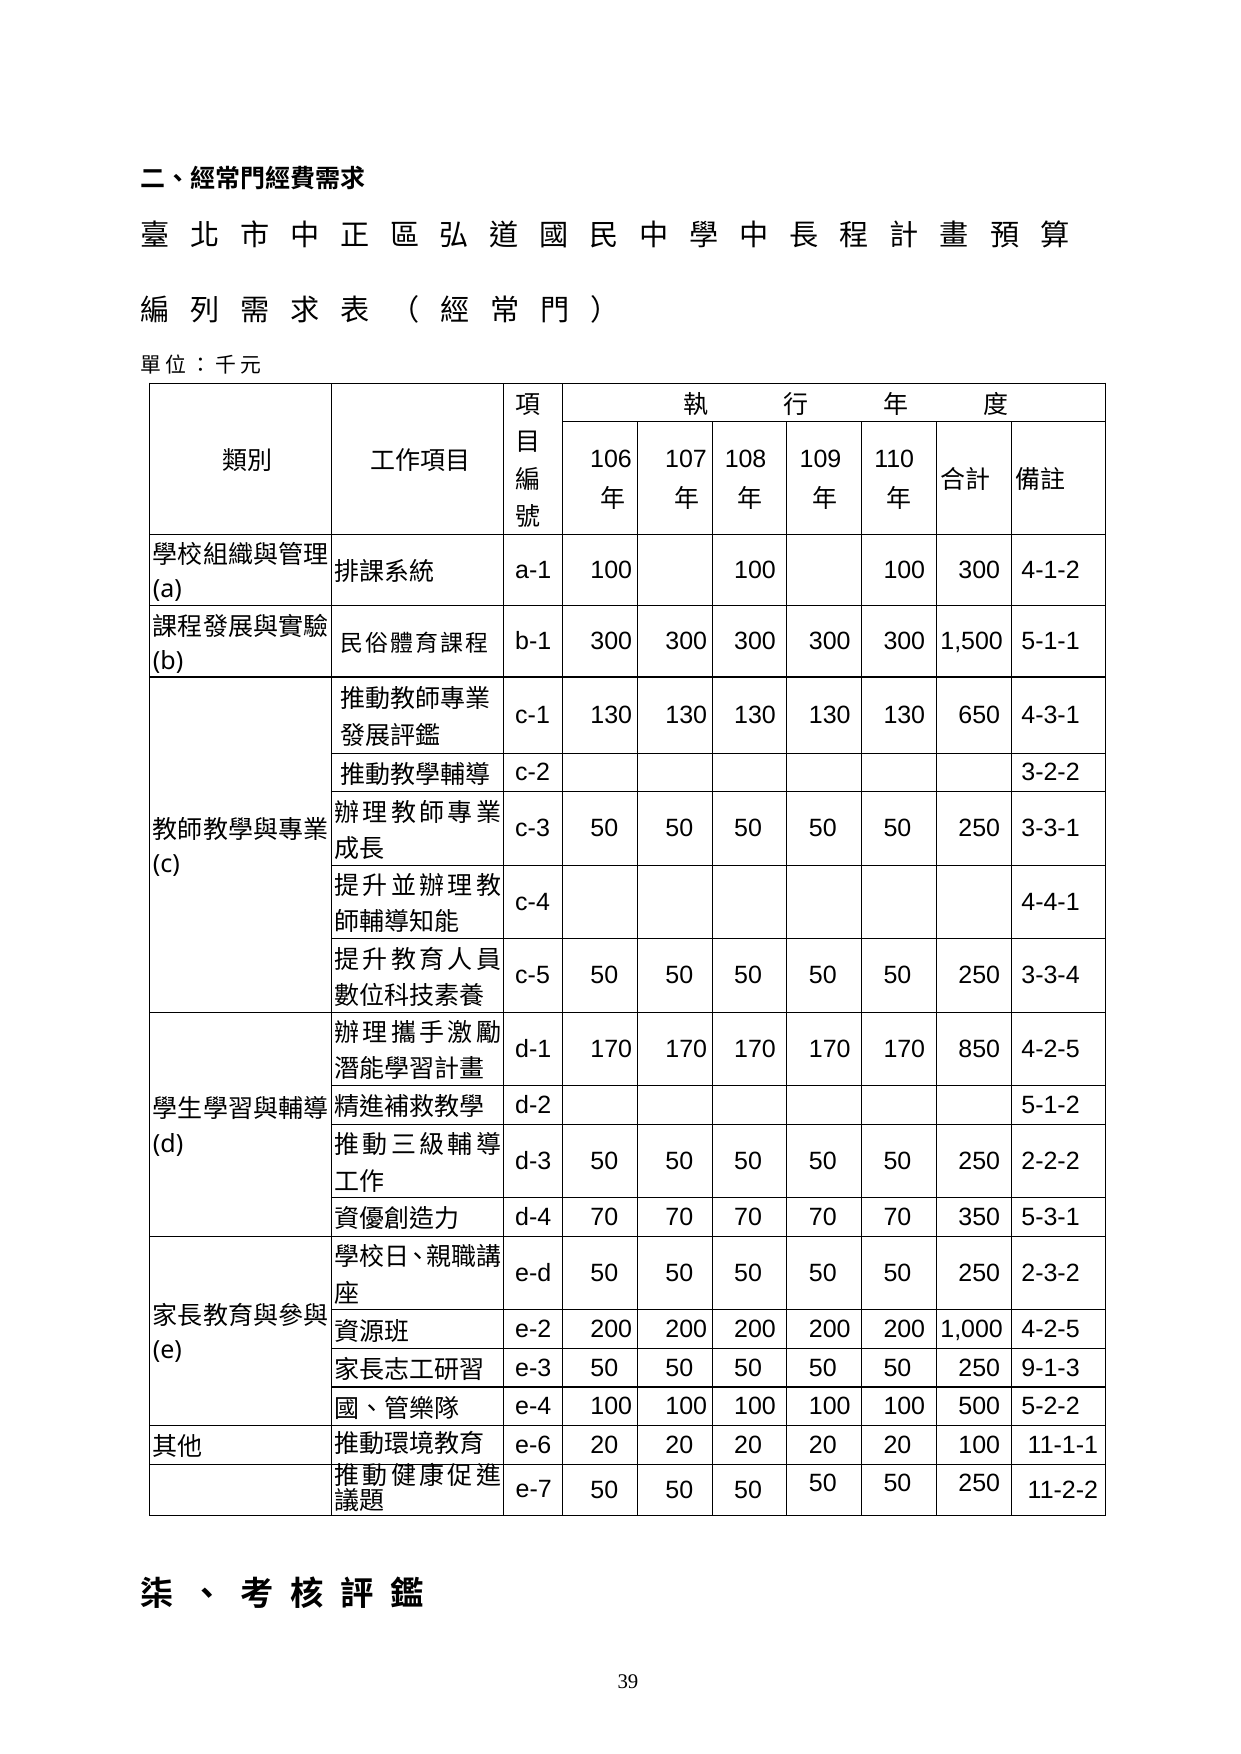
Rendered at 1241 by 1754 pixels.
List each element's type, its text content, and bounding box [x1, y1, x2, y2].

table_cell 100 [787, 1388, 861, 1425]
table_cell 2-2-2 [1012, 1125, 1105, 1197]
table_cell 50 [862, 792, 936, 864]
table_cell 50 [787, 1349, 861, 1386]
table_cell 5-3-1 [1012, 1198, 1105, 1236]
table_cell 50 [638, 1349, 712, 1386]
table_cell 11-1-1 [1012, 1426, 1105, 1463]
table_cell 4-2-5 [1012, 1310, 1105, 1348]
table_cell 300 [713, 606, 786, 676]
table_cell 650 [937, 678, 1011, 752]
table_cell 推動健康促進議題 [332, 1465, 503, 1514]
table_cell 排課系統 [332, 535, 503, 605]
table_cell 資源班 [332, 1310, 503, 1348]
table_cell b-1 [504, 606, 562, 676]
table_cell 50 [713, 1237, 786, 1309]
table_cell 130 [563, 678, 637, 752]
table_cell 家長志工研習 [332, 1349, 503, 1386]
table_cell 50 [713, 939, 786, 1012]
table_cell 250 [937, 1465, 1011, 1514]
table_cell d-2 [504, 1086, 562, 1124]
table_cell [638, 866, 712, 938]
table_cell d-1 [504, 1013, 562, 1085]
table_cell 50 [563, 1125, 637, 1197]
table_cell 家長教育與參與(e) [150, 1237, 331, 1425]
table_cell 300 [937, 535, 1011, 605]
table_cell 109年 [787, 422, 861, 534]
table_cell 200 [862, 1310, 936, 1348]
table_cell 170 [787, 1013, 861, 1085]
table_cell 100 [563, 535, 637, 605]
table_cell 國、管樂隊 [332, 1388, 503, 1425]
table_cell 170 [638, 1013, 712, 1085]
table_cell 推動三級輔導工作 [332, 1125, 503, 1197]
table_cell 50 [638, 1237, 712, 1309]
table_cell 50 [563, 1349, 637, 1386]
table_cell 250 [937, 939, 1011, 1012]
table_cell c-5 [504, 939, 562, 1012]
table_cell e-4 [504, 1388, 562, 1425]
table_cell 20 [563, 1426, 637, 1463]
table_cell c-1 [504, 678, 562, 752]
table_cell 50 [862, 1349, 936, 1386]
table_cell [787, 535, 861, 605]
table_cell 100 [713, 1388, 786, 1425]
table_cell 50 [862, 1237, 936, 1309]
table_cell 3-3-1 [1012, 792, 1105, 864]
table_cell e-2 [504, 1310, 562, 1348]
table_cell 教師教學與專業(c) [150, 678, 331, 1012]
table_cell 5-1-2 [1012, 1086, 1105, 1124]
table_cell 20 [862, 1426, 936, 1463]
table_cell 學生學習與輔導(d) [150, 1013, 331, 1236]
table_cell 3-2-2 [1012, 754, 1105, 791]
table_cell 推動環境教育 [332, 1426, 503, 1463]
table_cell 2-3-2 [1012, 1237, 1105, 1309]
table_cell 70 [787, 1198, 861, 1236]
table_cell 50 [787, 792, 861, 864]
table_cell [713, 1086, 786, 1124]
table_cell 4-4-1 [1012, 866, 1105, 938]
table_cell 20 [638, 1426, 712, 1463]
table_cell d-4 [504, 1198, 562, 1236]
table_cell e-7 [504, 1465, 562, 1514]
table_cell [862, 866, 936, 938]
table_cell 50 [638, 792, 712, 864]
table_cell 70 [862, 1198, 936, 1236]
table_cell 3-3-4 [1012, 939, 1105, 1012]
table_cell 50 [563, 1465, 637, 1514]
table_cell 100 [638, 1388, 712, 1425]
table_cell 50 [713, 792, 786, 864]
table_cell 250 [937, 1237, 1011, 1309]
table_cell 學校組織與管理(a) [150, 535, 331, 605]
table_cell 130 [787, 678, 861, 752]
table_cell [862, 754, 936, 791]
table_cell 50 [563, 1237, 637, 1309]
table_cell 850 [937, 1013, 1011, 1085]
table_cell [563, 1086, 637, 1124]
table_cell 170 [862, 1013, 936, 1085]
table_cell 50 [563, 939, 637, 1012]
table_cell 精進補救教學 [332, 1086, 503, 1124]
table_cell [563, 866, 637, 938]
table_cell 辦理攜手激勵潛能學習計畫 [332, 1013, 503, 1085]
table_cell 合計 [937, 422, 1011, 534]
table_cell [713, 866, 786, 938]
table_cell 50 [862, 939, 936, 1012]
table_cell 推動教學輔導 [332, 754, 503, 791]
table_cell 300 [787, 606, 861, 676]
table_cell [937, 754, 1011, 791]
table_cell c-3 [504, 792, 562, 864]
table_cell 50 [638, 1125, 712, 1197]
table_cell 100 [713, 535, 786, 605]
table_cell 200 [787, 1310, 861, 1348]
table_cell 50 [787, 1125, 861, 1197]
table_cell 50 [638, 939, 712, 1012]
table_cell [862, 1086, 936, 1124]
table_cell 50 [713, 1465, 786, 1514]
table_cell 資優創造力 [332, 1198, 503, 1236]
table_cell 130 [713, 678, 786, 752]
table_cell [713, 754, 786, 791]
table_cell 1,500 [937, 606, 1011, 676]
table_cell 11-2-2 [1012, 1465, 1105, 1514]
table_cell 4-2-5 [1012, 1013, 1105, 1085]
table_cell 170 [563, 1013, 637, 1085]
table_cell 50 [862, 1125, 936, 1197]
table_cell 其他 [150, 1426, 331, 1463]
subtitle 二、經常門經費需求 [140, 158, 1115, 195]
table_cell 5-2-2 [1012, 1388, 1105, 1425]
table_cell 130 [638, 678, 712, 752]
table_cell a-1 [504, 535, 562, 605]
table_cell 5-1-1 [1012, 606, 1105, 676]
table_cell 70 [638, 1198, 712, 1236]
table_cell 70 [563, 1198, 637, 1236]
table_cell 300 [638, 606, 712, 676]
table_cell 50 [787, 1465, 861, 1514]
table_cell 100 [563, 1388, 637, 1425]
table_cell 4-1-2 [1012, 535, 1105, 605]
table_cell [638, 1086, 712, 1124]
table_cell 辦理教師專業成長 [332, 792, 503, 864]
table_cell c-4 [504, 866, 562, 938]
table_cell 300 [563, 606, 637, 676]
table_cell 250 [937, 1349, 1011, 1386]
table_cell 50 [638, 1465, 712, 1514]
table_cell [787, 866, 861, 938]
table_cell 4-3-1 [1012, 678, 1105, 752]
table_cell 108年 [713, 422, 786, 534]
subtitle 柒、考核評鑑 [140, 1553, 1144, 1628]
table_cell 110年 [862, 422, 936, 534]
table_cell 170 [713, 1013, 786, 1085]
table_cell 130 [862, 678, 936, 752]
table_cell [937, 866, 1011, 938]
table_cell 民俗體育課程 [332, 606, 503, 676]
table_cell 20 [713, 1426, 786, 1463]
table_cell e-3 [504, 1349, 562, 1386]
table_cell 100 [937, 1426, 1011, 1463]
table_cell 106年 [563, 422, 637, 534]
table_cell e-6 [504, 1426, 562, 1463]
table_cell [150, 1465, 331, 1514]
table_cell 100 [862, 1388, 936, 1425]
table_cell 250 [937, 792, 1011, 864]
table_cell 50 [563, 792, 637, 864]
table_cell 20 [787, 1426, 861, 1463]
text 單位：千元 [140, 345, 1115, 383]
table_cell c-2 [504, 754, 562, 791]
table_cell 50 [787, 939, 861, 1012]
table_cell 200 [713, 1310, 786, 1348]
table_header 工作項目 [332, 384, 503, 534]
table_cell 50 [713, 1349, 786, 1386]
table_cell 提升並辦理教師輔導知能 [332, 866, 503, 938]
table_cell d-3 [504, 1125, 562, 1197]
table_header 類別 [150, 384, 331, 534]
table_cell e-d [504, 1237, 562, 1309]
table_header 項目編號 [504, 384, 562, 534]
table_cell 500 [937, 1388, 1011, 1425]
table_cell 100 [862, 535, 936, 605]
table_cell 9-1-3 [1012, 1349, 1105, 1386]
table_cell 70 [713, 1198, 786, 1236]
table_cell [787, 754, 861, 791]
table_cell 250 [937, 1125, 1011, 1197]
table_cell [638, 754, 712, 791]
table_cell 備註 [1012, 422, 1105, 534]
table_cell 300 [862, 606, 936, 676]
table_cell 200 [638, 1310, 712, 1348]
text 臺北市中正區弘道國民中學中長程計畫預算編列需求表（經常門） [64, 195, 1115, 345]
table_cell 1,000 [937, 1310, 1011, 1348]
table_cell [638, 535, 712, 605]
table_cell 350 [937, 1198, 1011, 1236]
table_cell 課程發展與實驗(b) [150, 606, 331, 676]
table_cell 200 [563, 1310, 637, 1348]
table_header 執 行 年 度 [563, 384, 1105, 421]
table_cell 50 [787, 1237, 861, 1309]
table_cell [563, 754, 637, 791]
table_cell 50 [862, 1465, 936, 1514]
table_cell 推動教師專業發展評鑑 [332, 678, 503, 752]
table_cell [787, 1086, 861, 1124]
table_cell [937, 1086, 1011, 1124]
table_cell 學校日、親職講座 [332, 1237, 503, 1309]
table_cell 107年 [638, 422, 712, 534]
table_cell 50 [713, 1125, 786, 1197]
table_cell 提升教育人員數位科技素養 [332, 939, 503, 1012]
